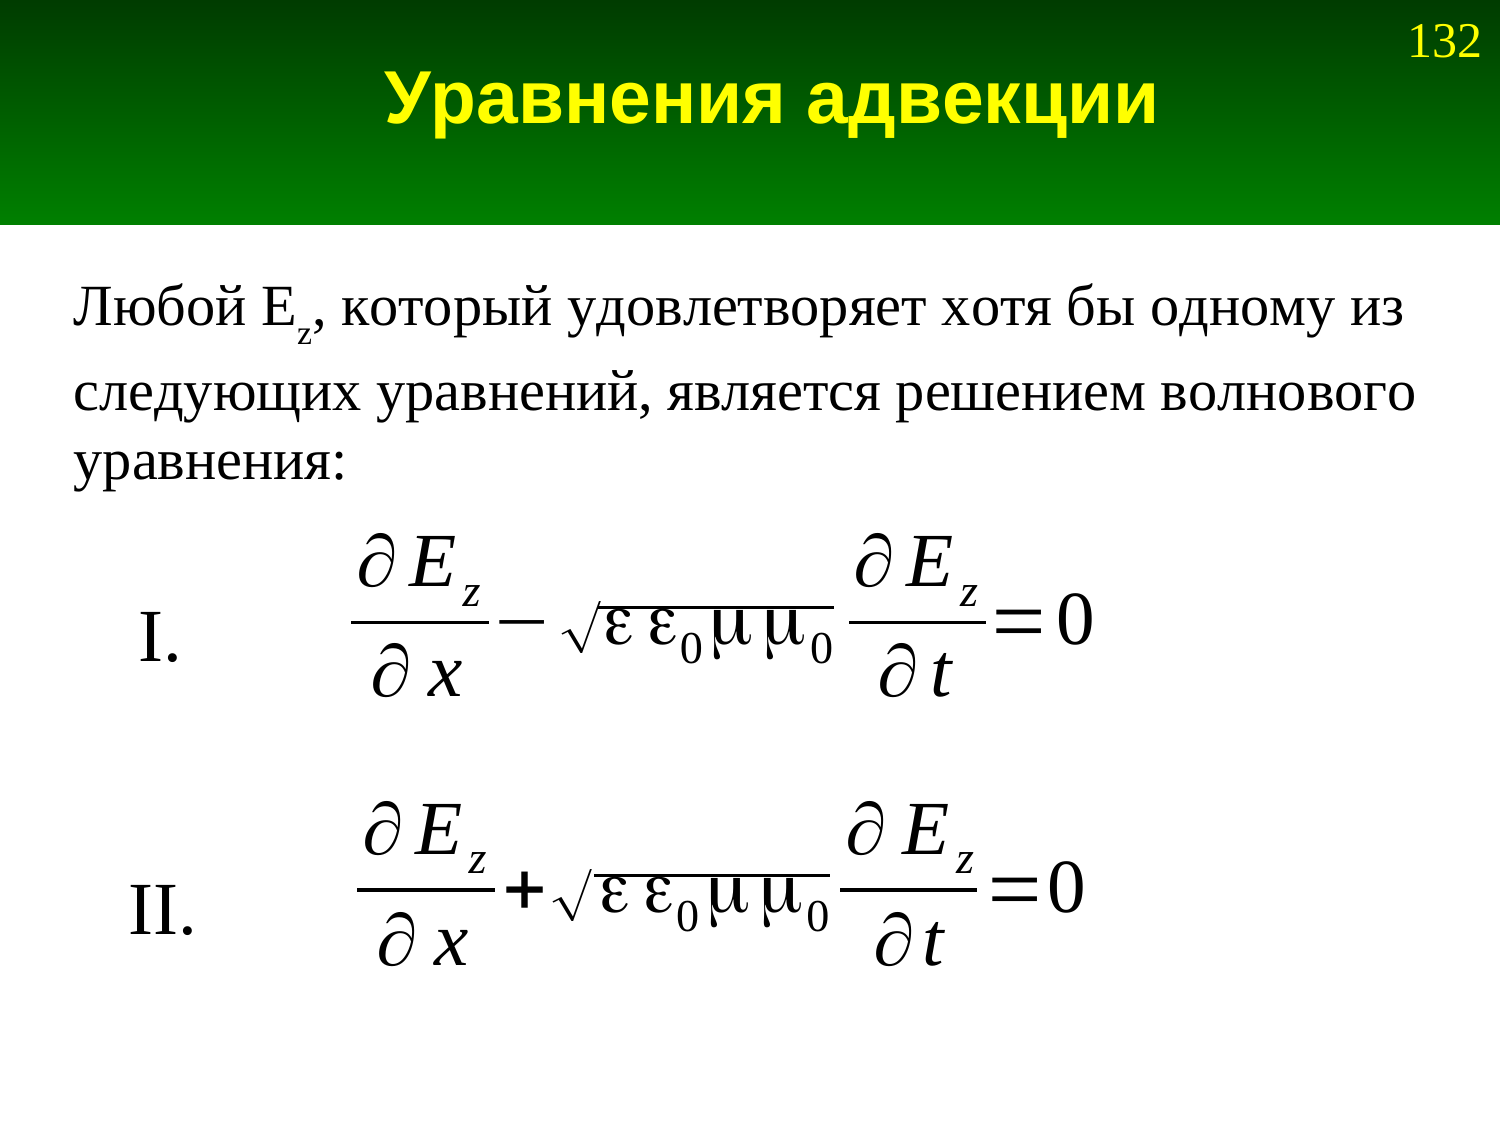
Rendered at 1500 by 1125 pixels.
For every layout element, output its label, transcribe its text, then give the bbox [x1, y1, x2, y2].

title Уравнения адвекции [123, 0, 1399, 192]
text_box Любой Ez, который удовлетворяет хотя бы одному из следующих уравнений, является решением волнового уравнения: [59, 259, 1441, 499]
chart [333, 788, 1109, 983]
text_box I. [124, 578, 198, 684]
chart [327, 520, 1115, 715]
text_box II. [114, 851, 213, 957]
